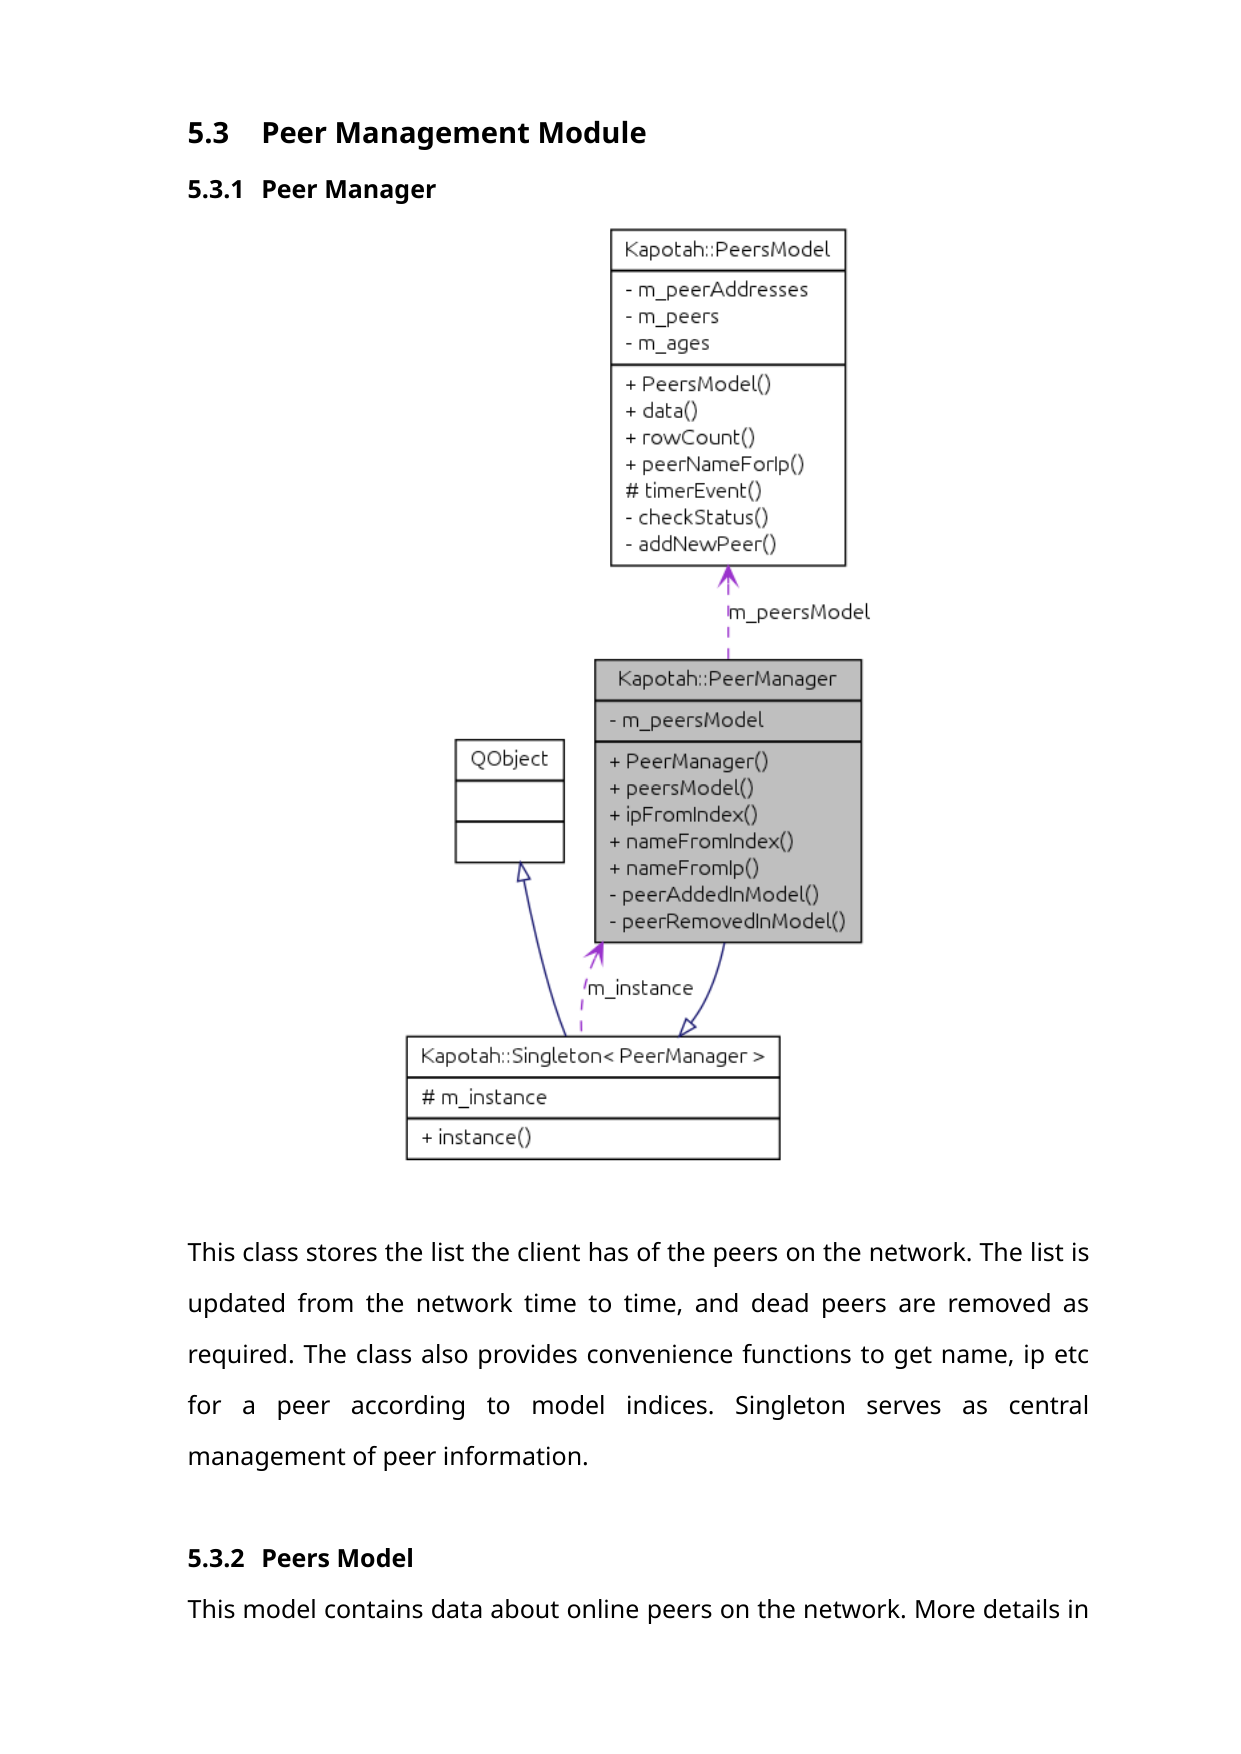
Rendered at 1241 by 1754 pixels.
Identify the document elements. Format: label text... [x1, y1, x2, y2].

text 5.3 Peer Management Module [187, 112, 1091, 152]
text This model contains data about online peers on the network. More details in [187, 1591, 1091, 1626]
text 5.3.2 Peers Model [187, 1540, 1091, 1574]
text This class stores the list the client has of the peers on the network. The list is updated from the network time to time, and dead peers are removed as required. The class also provides convenience functions to get name, ip etc for a peer according to model indices. Singleton serves as central management of peer information. [187, 1234, 1091, 1472]
picture [400, 223, 878, 1167]
text 5.3.1 Peer Manager [187, 172, 1091, 206]
